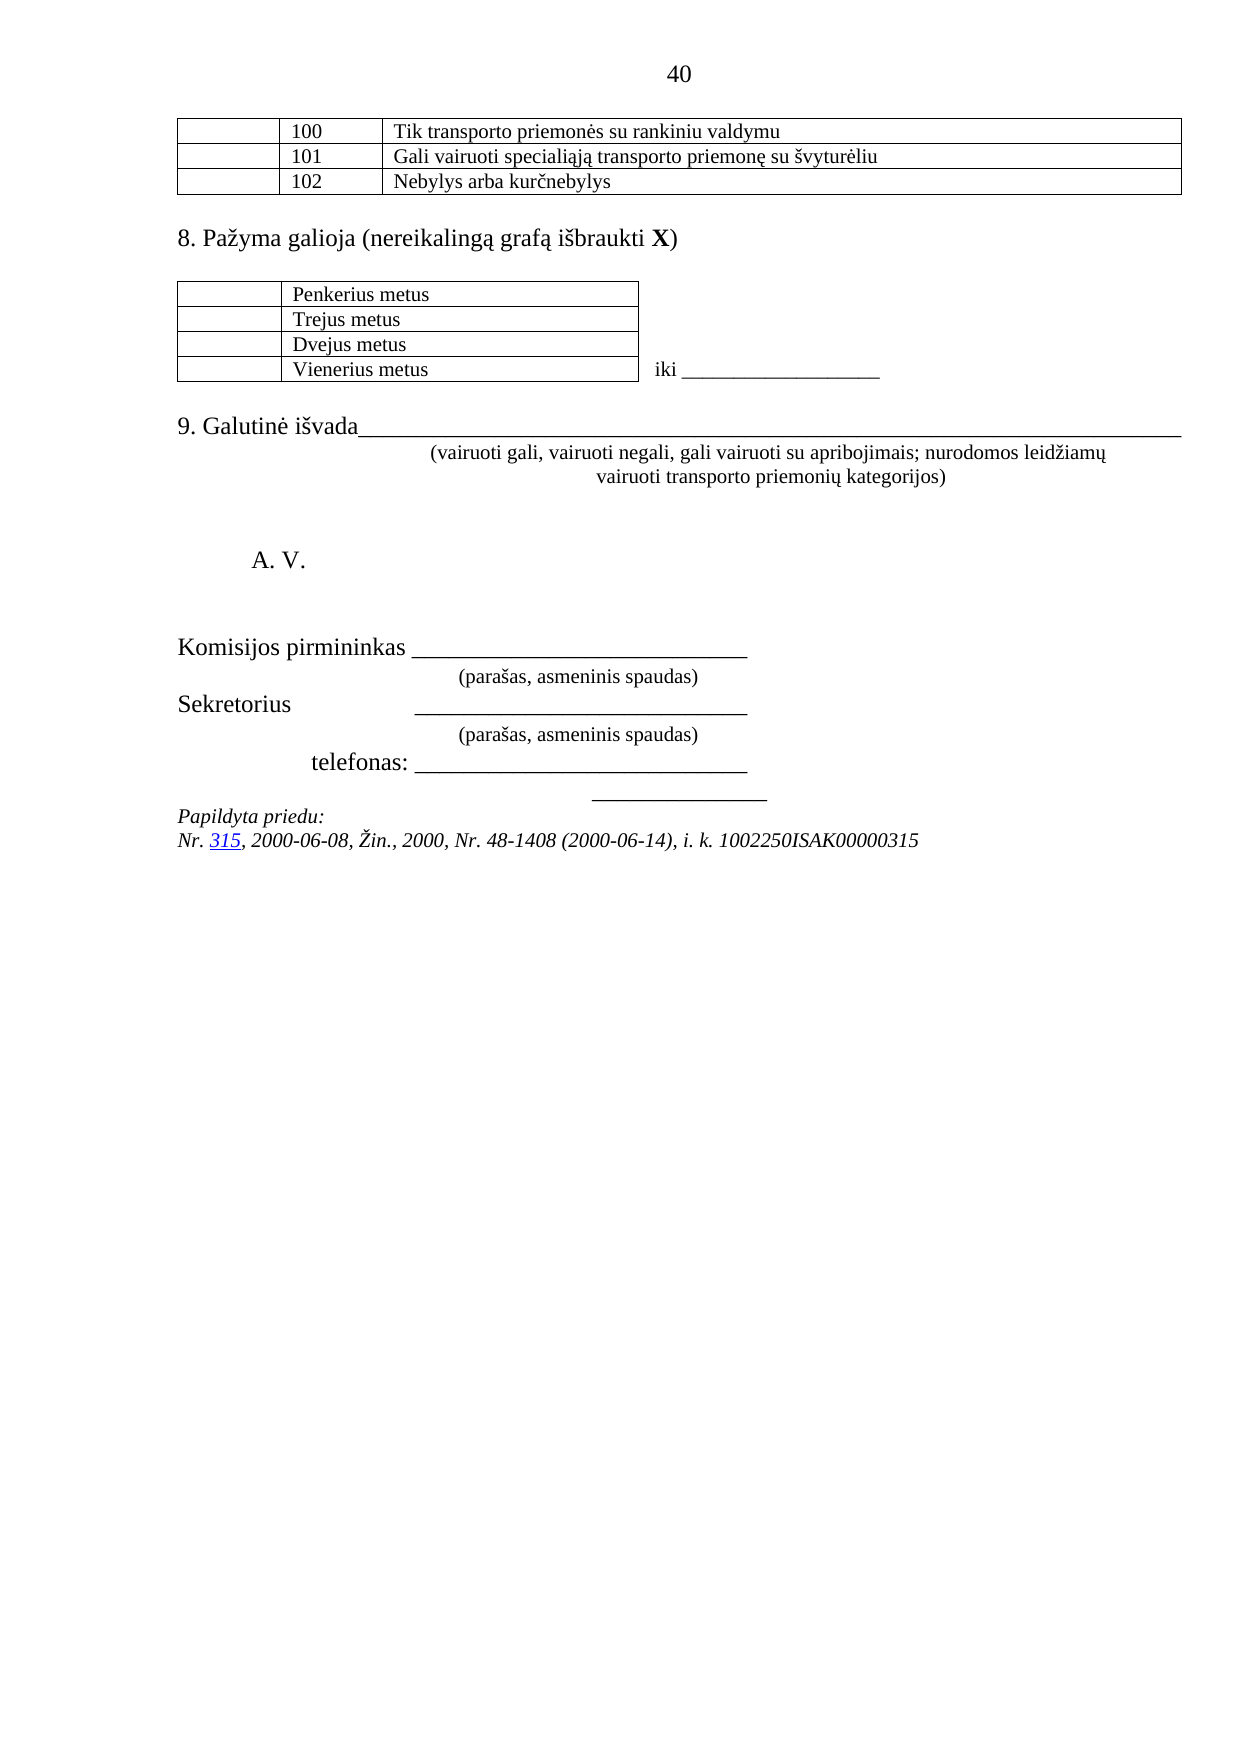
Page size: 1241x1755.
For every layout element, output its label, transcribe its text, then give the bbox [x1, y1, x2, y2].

table_header [639, 281, 1181, 306]
table_cell Gali vairuoti specialiąją transporto priemonę su švyturėliu [383, 144, 1181, 168]
table_cell [178, 307, 281, 331]
table_cell 101 [280, 144, 382, 168]
table_cell 102 [280, 169, 382, 193]
text A. V. [177, 545, 1181, 574]
text Papildyta priedu: [177, 804, 1181, 828]
table_cell [178, 357, 281, 381]
text 8. Pažyma galioja (nereikalingą grafą išbraukti X) [177, 223, 1181, 252]
table_cell Nebylys arba kurčnebylys [383, 169, 1181, 193]
table_cell [178, 144, 279, 168]
table_cell Tik transporto priemonės su rankiniu valdymu [383, 119, 1181, 143]
text (parašas, asmeninis spaudas) [177, 718, 1181, 747]
table_cell Dvejus metus [282, 332, 638, 356]
table_cell iki ___________________ [639, 356, 1181, 381]
table_header [178, 282, 281, 306]
table_cell [178, 119, 279, 143]
table_cell Vienerius metus [282, 357, 638, 381]
table_cell [639, 331, 1181, 356]
text 9. Galutinė išvada [177, 411, 1181, 440]
text (vairuoti gali, vairuoti negali, gali vairuoti su apribojimais; nurodomos leidžiamų [177, 440, 1181, 464]
text Sekretorius [177, 689, 1181, 718]
table_cell [178, 332, 281, 356]
text telefonas: [177, 747, 1181, 775]
text (parašas, asmeninis spaudas) [177, 660, 1181, 689]
table_header Penkerius metus [282, 282, 638, 306]
text ______________ [177, 775, 1181, 804]
text Nr. 315, 2000-06-08, Žin., 2000, Nr. 48-1408 (2000-06-14), i. k. 1002250ISAK00000315 [177, 828, 1181, 852]
table_cell 100 [280, 119, 382, 143]
text Komisijos pirmininkas [177, 632, 1181, 660]
text vairuoti transporto priemonių kategorijos) [177, 464, 1181, 488]
table_cell Trejus metus [282, 307, 638, 331]
table_cell [178, 169, 279, 193]
table_cell [639, 306, 1181, 331]
